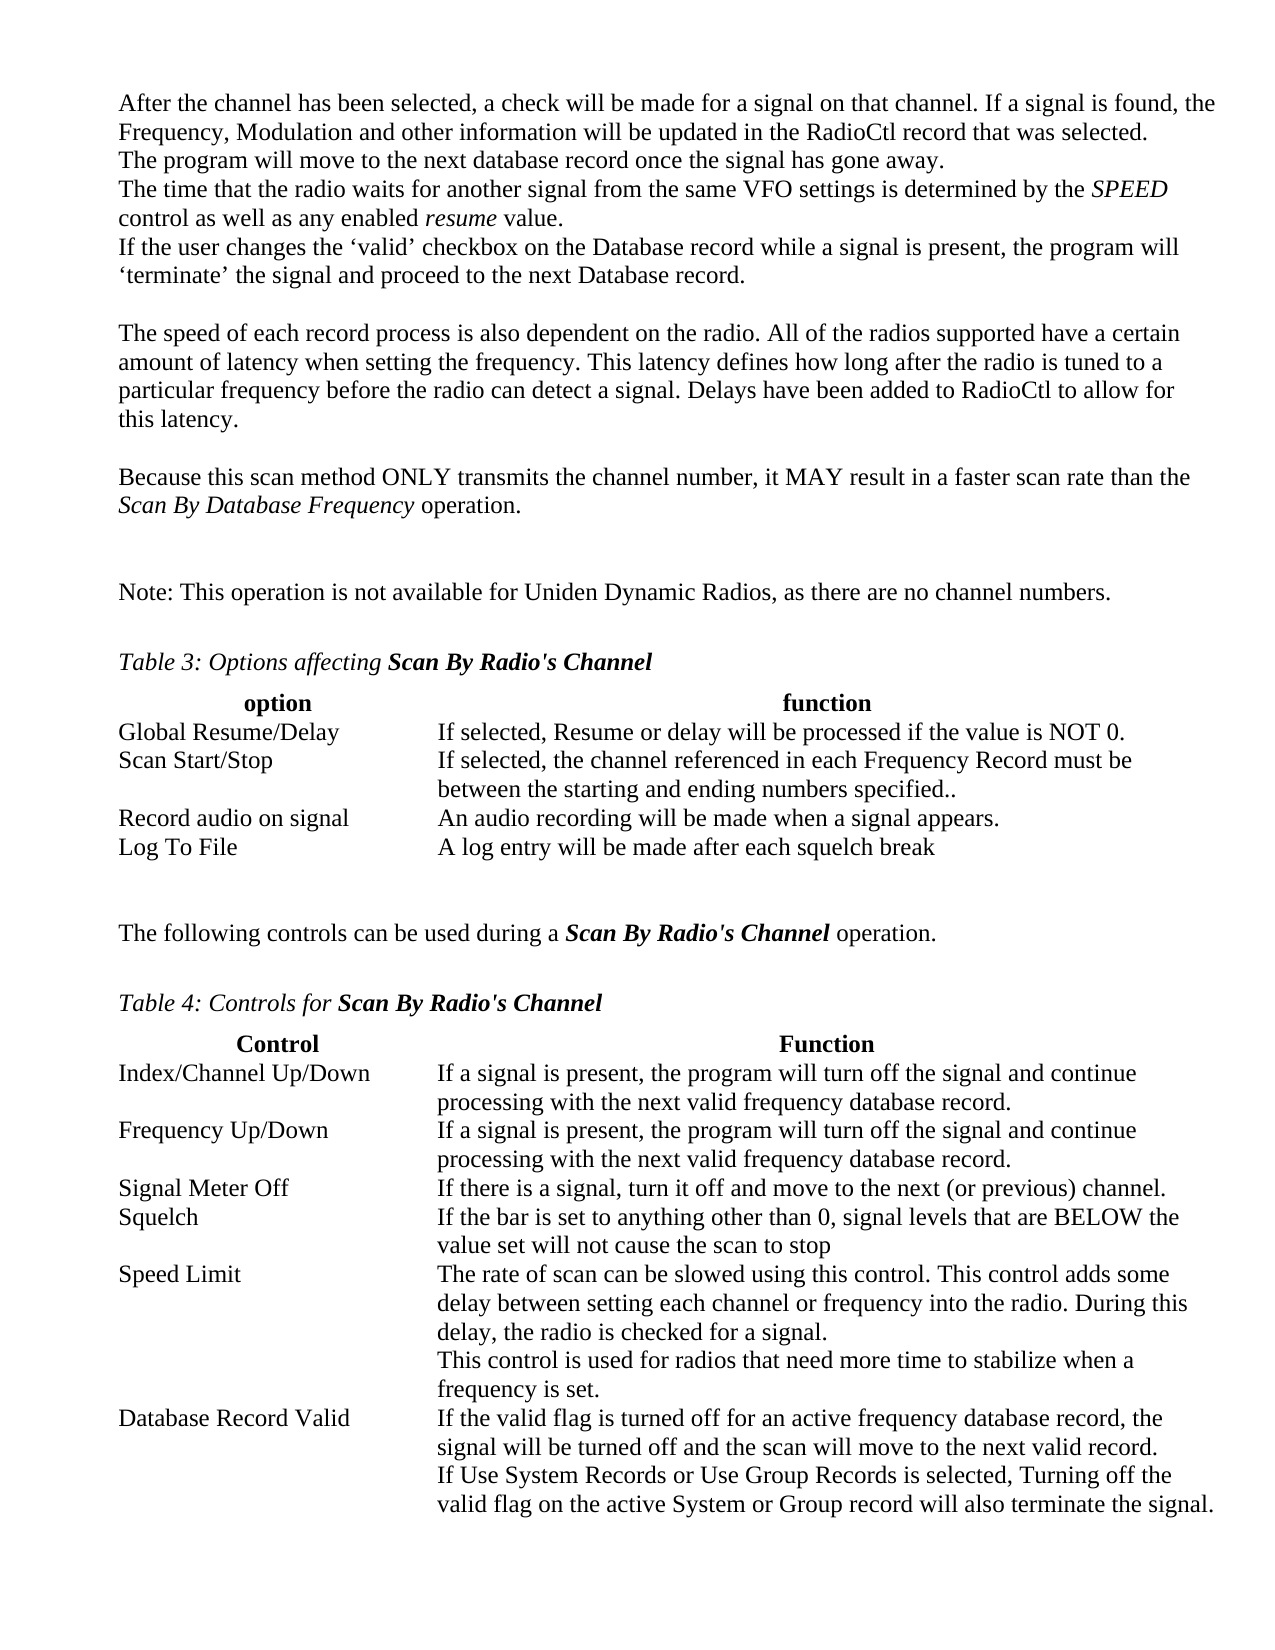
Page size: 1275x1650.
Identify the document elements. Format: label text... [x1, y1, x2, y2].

table_cell Record audio on signal [118, 803, 437, 832]
text The time that the radio waits for another signal from the same VFO settings is determined by the SPEED control as well as any enabled resume value. [118, 174, 1216, 232]
table_cell If selected, the channel referenced in each Frequency Record must be between the starting and ending numbers specified.. [438, 745, 1217, 803]
table_cell A log entry will be made after each squelch break [438, 832, 1217, 860]
table_cell Squelch [118, 1202, 437, 1259]
table_cell If selected, Resume or delay will be processed if the value is NOT 0. [438, 717, 1217, 745]
table_cell If a signal is present, the program will turn off the signal and continue processing with the next valid frequency database record. [437, 1058, 1217, 1115]
table_cell Signal Meter Off [118, 1173, 437, 1202]
text The following controls can be used during a Scan By Radio's Channel operation. [118, 918, 1216, 947]
table_cell Database Record Valid [118, 1403, 437, 1518]
table_header Control [118, 1029, 437, 1058]
table_cell Frequency Up/Down [118, 1115, 437, 1173]
table_cell If the valid flag is turned off for an active frequency database record, the signal will be turned off and the scan will move to the next valid record. If Use System Records or Use Group Records is selected, Turning off the valid flag on the active System or Group record will also terminate the signal. [437, 1403, 1217, 1518]
text The program will move to the next database record once the signal has gone away. [118, 145, 1216, 174]
table_header Function [437, 1029, 1217, 1058]
table_cell If the bar is set to anything other than 0, signal levels that are BELOW the value set will not cause the scan to stop [437, 1202, 1217, 1259]
table_cell Speed Limit [118, 1259, 437, 1403]
text Table 4: Controls for Scan By Radio's Channel [118, 988, 1216, 1017]
table_cell Index/Channel Up/Down [118, 1058, 437, 1115]
table_cell Log To File [118, 832, 437, 860]
text Note: This operation is not available for Uniden Dynamic Radios, as there are no channel numbers. [118, 577, 1216, 605]
table_cell If a signal is present, the program will turn off the signal and continue processing with the next valid frequency database record. [437, 1115, 1217, 1173]
table_cell An audio recording will be made when a signal appears. [438, 803, 1217, 832]
table_cell If there is a signal, turn it off and move to the next (or previous) channel. [437, 1173, 1217, 1202]
text If the user changes the ‘valid’ checkbox on the Database record while a signal is present, the program will ‘terminate’ the signal and proceed to the next Database record. [118, 232, 1216, 289]
table_cell Scan Start/Stop [118, 745, 437, 803]
text After the channel has been selected, a check will be made for a signal on that channel. If a signal is found, the Frequency, Modulation and other information will be updated in the RadioCtl record that was selected. [118, 88, 1216, 145]
text Because this scan method ONLY transmits the channel number, it MAY result in a faster scan rate than the Scan By Database Frequency operation. [118, 462, 1216, 519]
text The speed of each record process is also dependent on the radio. All of the radios supported have a certain amount of latency when setting the frequency. This latency defines how long after the radio is tuned to a particular frequency before the radio can detect a signal. Delays have been added to RadioCtl to allow for this latency. [118, 318, 1216, 433]
table_cell Global Resume/Delay [118, 717, 437, 745]
table_header option [118, 688, 437, 717]
table_cell The rate of scan can be slowed using this control. This control adds some delay between setting each channel or frequency into the radio. During this delay, the radio is checked for a signal. This control is used for radios that need more time to stabilize when a frequency is set. [437, 1259, 1217, 1403]
text Table 3: Options affecting Scan By Radio's Channel [118, 647, 1216, 675]
table_header function [438, 688, 1217, 717]
